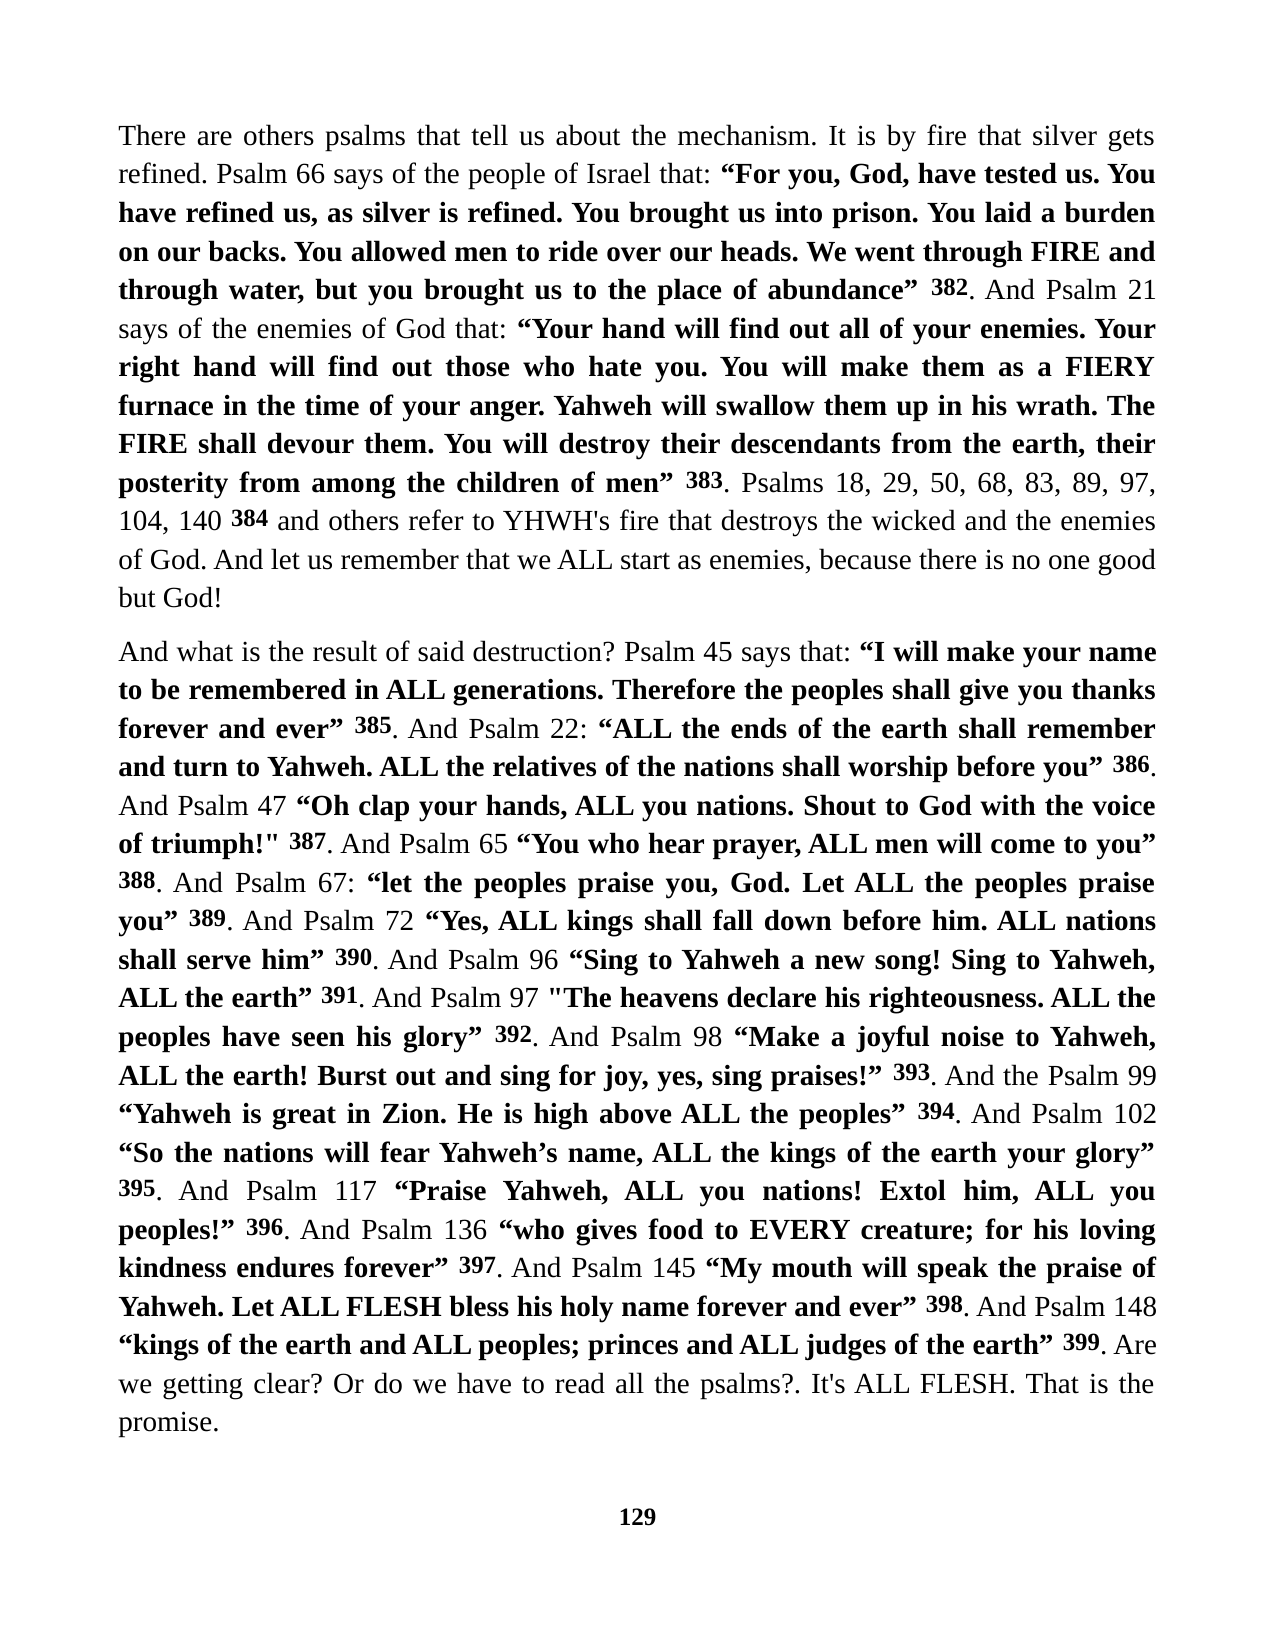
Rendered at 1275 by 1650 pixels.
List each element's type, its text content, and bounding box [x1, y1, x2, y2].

text And what is the result of said destruction? Psalm 45 says that: “I will make your name to be remembered in ALL generations. Therefore the peoples shall give you thanks forever and ever” . And Psalm 22: “ALL the ends of the earth shall remember and turn to Yahweh. ALL the relatives of the nations shall worship before you” . And Psalm 47 “Oh clap your hands, ALL you nations. Shout to God with the voice of triumph!" . And Psalm 65 “You who hear prayer, ALL men will come to you” . And Psalm 67: “let the peoples praise you, God. Let ALL the peoples praise you” . And Psalm 72 “Yes, ALL kings shall fall down before him. ALL nations shall serve him” . And Psalm 96 “Sing to Yahweh a new song! Sing to Yahweh, ALL the earth” . And Psalm 97 "The heavens declare his righteousness. ALL the peoples have seen his glory” . And Psalm 98 “Make a joyful noise to Yahweh, ALL the earth! Burst out and sing for joy, yes, sing praises!” . And the Psalm 99 “Yahweh is great in Zion. He is high above ALL the peoples” . And Psalm 102 “So the nations will fear Yahweh’s name, ALL the kings of the earth your glory” . And Psalm 117 “Praise Yahweh, ALL you nations! Extol him, ALL you peoples!” . And Psalm 136 “who gives food to EVERY creature; for his loving kindness endures forever” . And Psalm 145 “My mouth will speak the praise of Yahweh. Let ALL FLESH bless his holy name forever and ever” . And Psalm 148 “kings of the earth and ALL peoples; princes and ALL judges of the earth” . Are we getting clear? Or do we have to read all the psalms?. It's ALL FLESH. That is the promise. [118, 634, 1157, 1438]
text There are others psalms that tell us about the mechanism. It is by fire that silver gets refined. Psalm 66 says of the people of Israel that: “For you, God, have tested us. You have refined us, as silver is refined. You brought us into prison. You laid a burden on our backs. You allowed men to ride over our heads. We went through FIRE and through water, but you brought us to the place of abundance” . And Psalm 21 says of the enemies of God that: “Your hand will find out all of your enemies. Your right hand will find out those who hate you. You will make them as a FIERY furnace in the time of your anger. Yahweh will swallow them up in his wrath. The FIRE shall devour them. You will destroy their descendants from the earth, their posterity from among the children of men” . Psalms 18, 29, 50, 68, 83, 89, 97, 104, 140 and others refer to YHWH's fire that destroys the wicked and the enemies of God. And let us remember that we ALL start as enemies, because there is no one good but God! [118, 118, 1157, 614]
